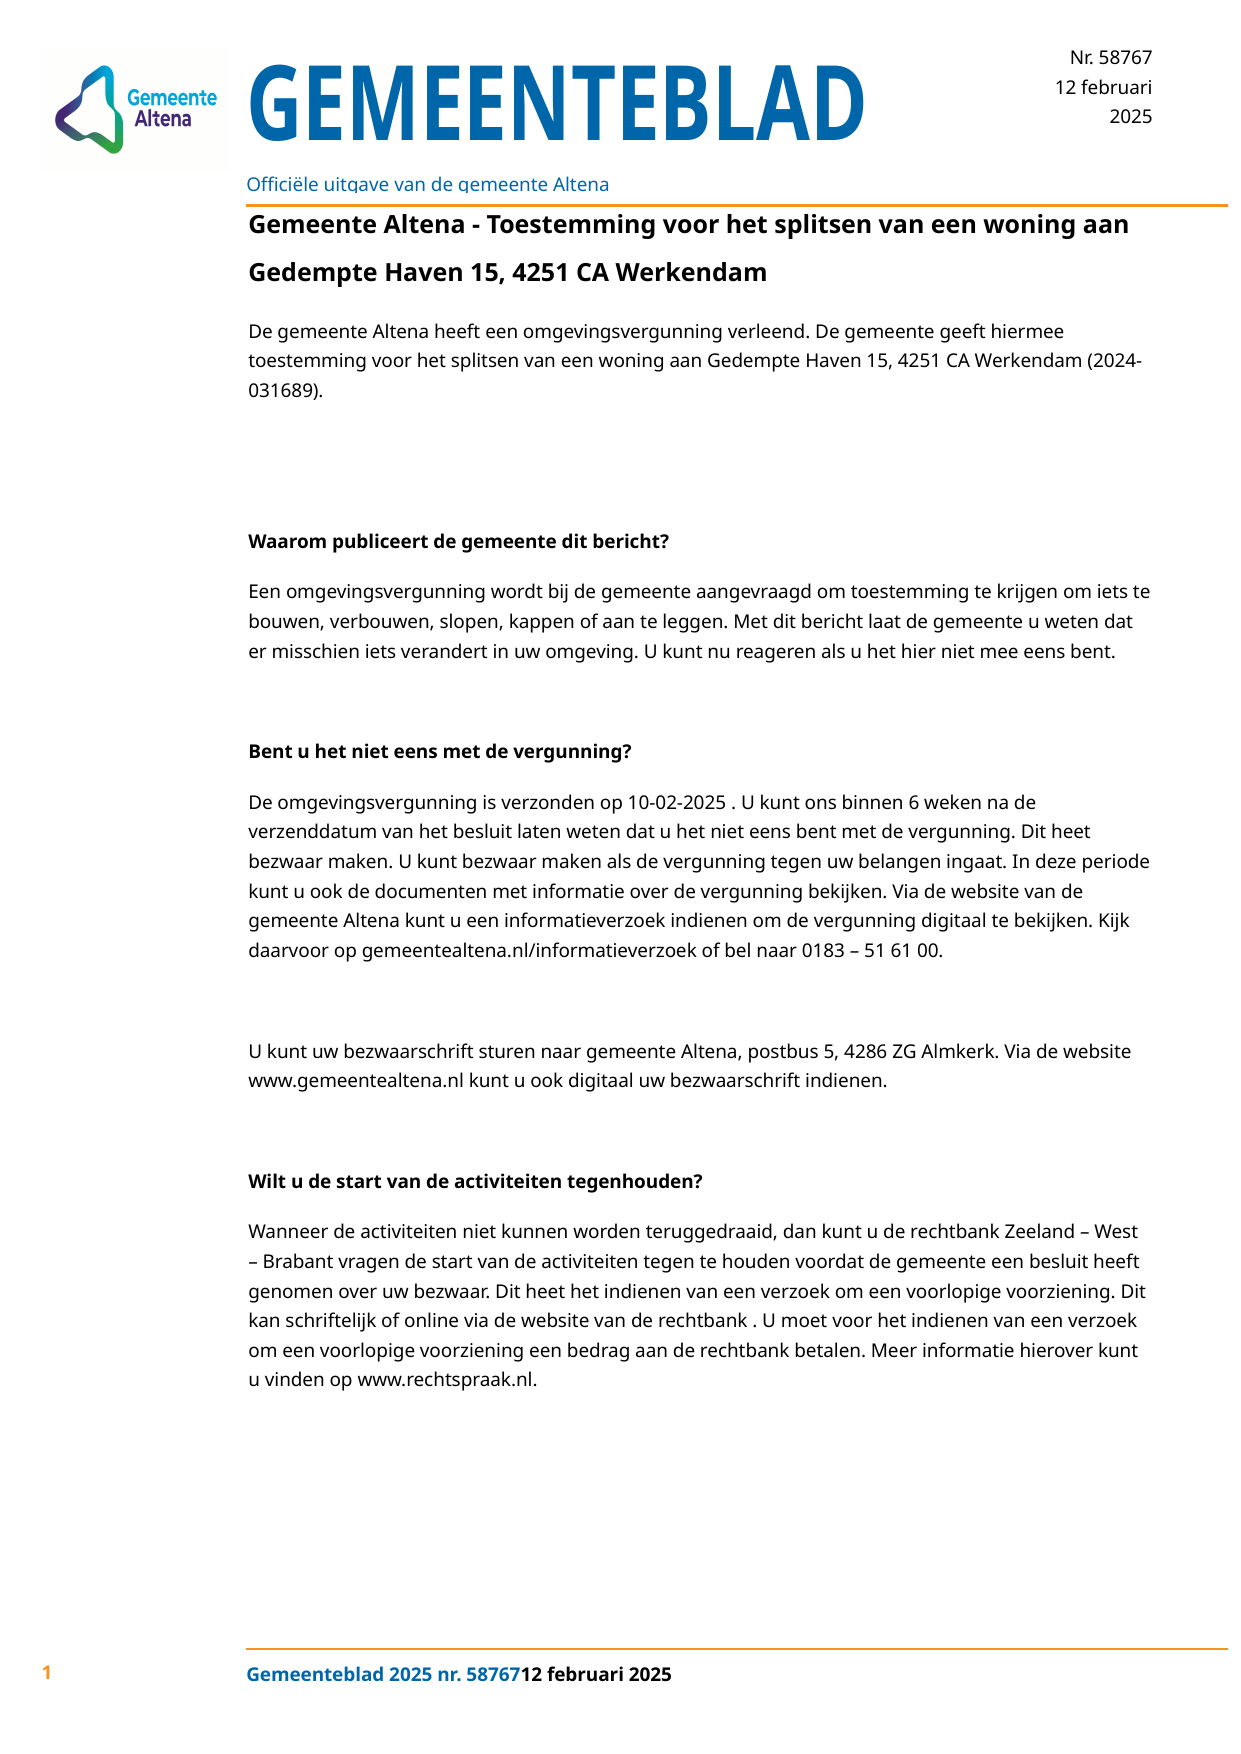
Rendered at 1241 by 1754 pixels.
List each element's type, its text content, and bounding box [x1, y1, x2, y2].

text Waarom publiceert de gemeente dit bericht? [248, 528, 1152, 554]
text Een omgevingsvergunning wordt bij de gemeente aangevraagd om toestemming te krijgen om iets te bouwen, verbouwen, slopen, kappen of aan te leggen. Met dit bericht laat de gemeente u weten dat er misschien iets verandert in uw omgeving. U kunt nu reageren als u het hier niet mee eens bent. [248, 579, 1152, 664]
text De omgevingsvergunning is verzonden op 10-02-2025 . U kunt ons binnen 6 weken na de verzenddatum van het besluit laten weten dat u het niet eens bent met de vergunning. Dit heet bezwaar maken. U kunt bezwaar maken als de vergunning tegen uw belangen ingaat. In deze periode kunt u ook de documenten met informatie over de vergunning bekijken. Via de website van de gemeente Altena kunt u een informatieverzoek indienen om de vergunning digitaal te bekijken. Kijk daarvoor op gemeentealtena.nl/informatieverzoek of bel naar 0183 – 51 61 00. [248, 789, 1152, 963]
text Wanneer de activiteiten niet kunnen worden teruggedraaid, dan kunt u de rechtbank Zeeland – West – Brabant vragen de start van de activiteiten tegen te houden voordat de gemeente een besluit heeft genomen over uw bezwaar. Dit heet het indienen van een verzoek om een voorlopige voorziening. Dit kan schriftelijk of online via de website van de rechtbank . U moet voor het indienen van een verzoek om een voorlopige voorziening een bedrag aan de rechtbank betalen. Meer informatie hierover kunt u vinden op www.rechtspraak.nl. [248, 1219, 1152, 1392]
text Gemeente Altena - Toestemming voor het splitsen van een woning aan Gedempte Haven 15, 4251 CA Werkendam [248, 207, 1152, 288]
text Wilt u de start van de activiteiten tegenhouden? [248, 1168, 1152, 1194]
picture [41, 47, 231, 172]
text De gemeente Altena heeft een omgevingsvergunning verleend. De gemeente geeft hiermee toestemming voor het splitsen van een woning aan Gedempte Haven 15, 4251 CA Werkendam (2024-031689). [248, 318, 1152, 403]
text U kunt uw bezwaarschrift sturen naar gemeente Altena, postbus 5, 4286 ZG Almkerk. Via de website www.gemeentealtena.nl kunt u ook digitaal uw bezwaarschrift indienen. [248, 1038, 1152, 1093]
text Bent u het niet eens met de vergunning? [248, 739, 1152, 764]
